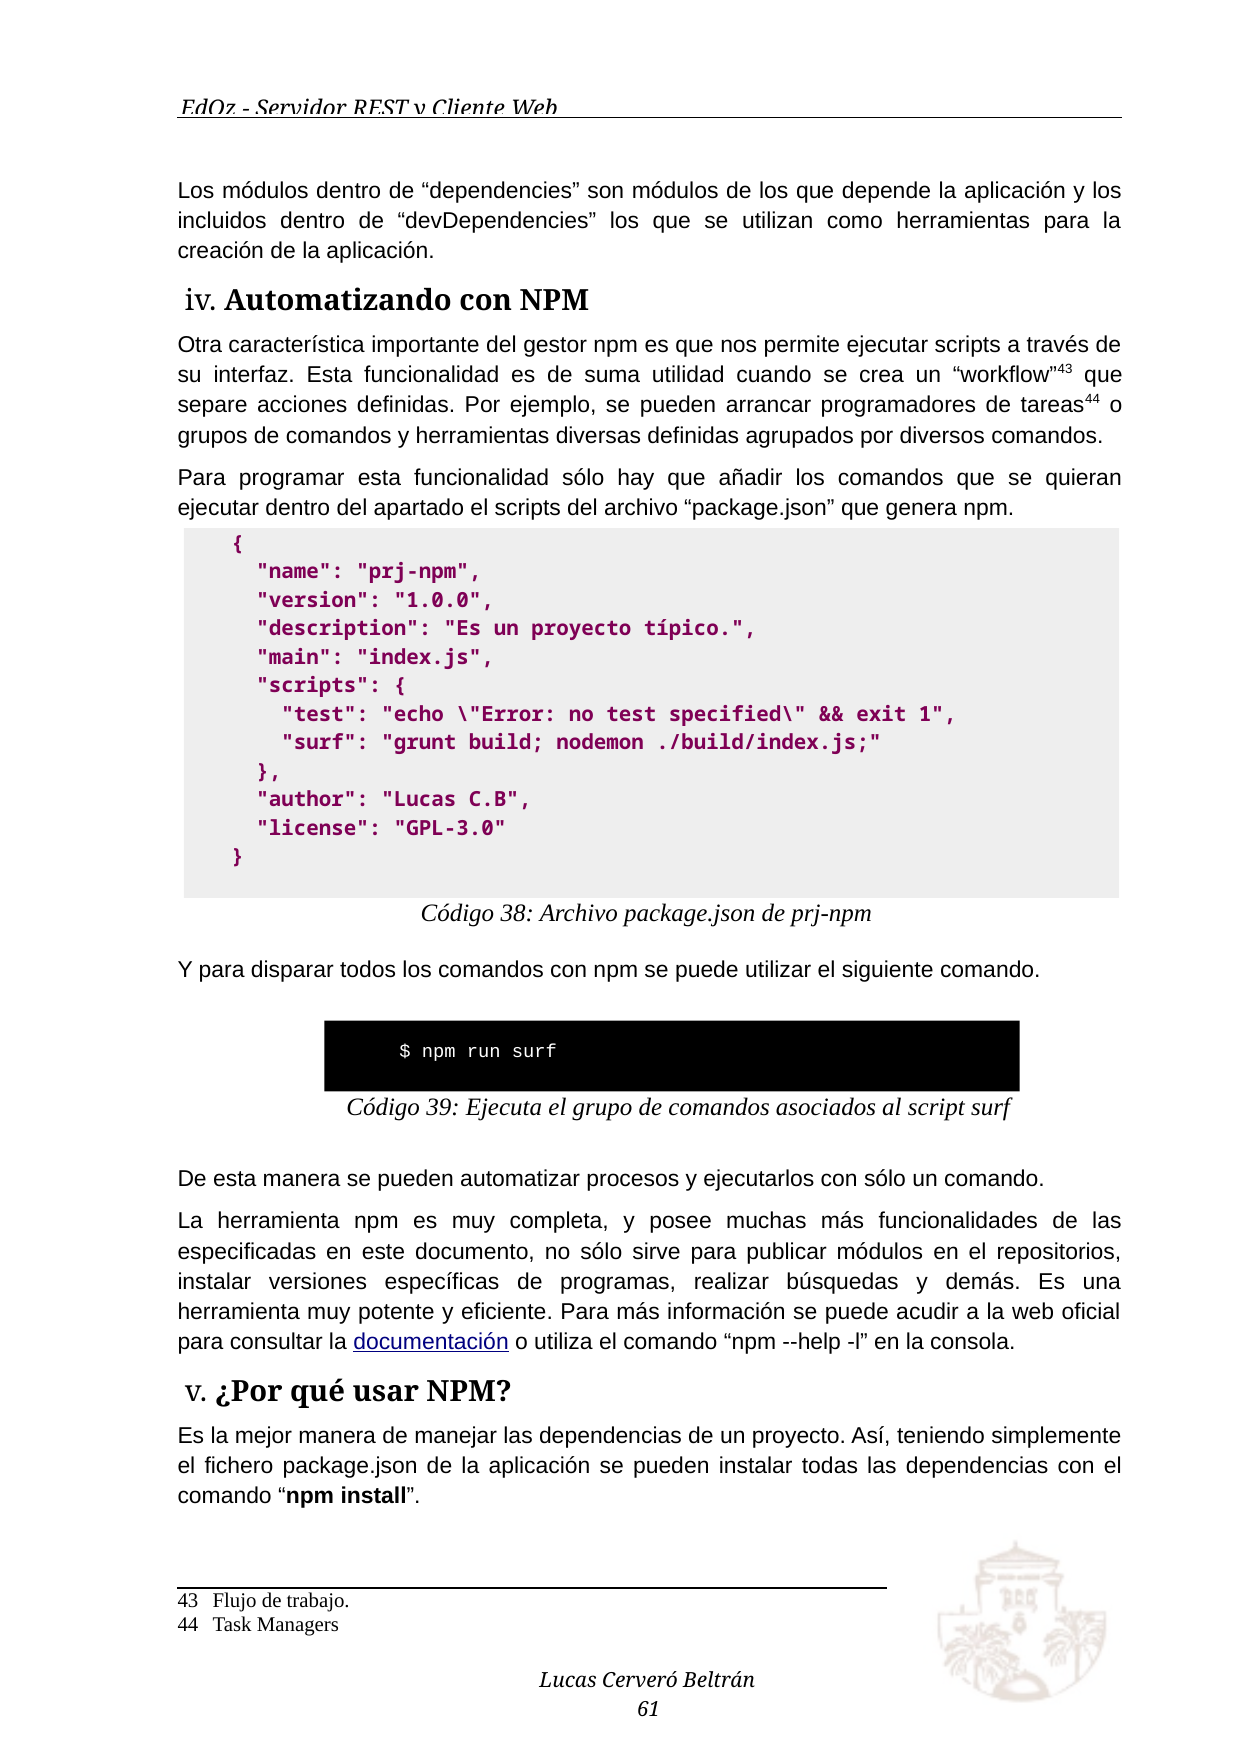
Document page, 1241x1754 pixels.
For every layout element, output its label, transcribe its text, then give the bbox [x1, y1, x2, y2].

text Los módulos dentro de “dependencies” son módulos de los que depende la aplicación y los incluidos dentro de “devDependencies” los que se utilizan como herramientas para la creación de la aplicación. [177, 177, 1122, 264]
text Task Managers [177, 1612, 1122, 1636]
list ¿Por qué usar NPM? [177, 1370, 1122, 1410]
text Flujo de trabajo. [177, 1588, 1122, 1612]
text Código 38: Archivo package.json de prj-npm [175, 562, 1119, 927]
text Es la mejor manera de manejar las dependencias de un proyecto. Así, teniendo simplemente el fichero package.json de la aplicación se pueden instalar todas las dependencias con el comando “npm install”. [177, 1422, 1122, 1508]
text Código 39: Ejecuta el grupo de comandos asociados al script surf [324, 1020, 1034, 1120]
text De esta manera se pueden automatizar procesos y ejecutarlos con sólo un comando. [177, 1165, 1122, 1192]
text Otra característica importante del gestor npm es que nos permite ejecutar scripts a través de su interfaz. Esta funcionalidad es de suma utilidad cuando se crea un “workflow” que separe acciones definidas. Por ejemplo, se pueden arrancar programadores de tareas o grupos de comandos y herramientas diversas definidas agrupados por diversos comandos. [177, 331, 1122, 448]
list Automatizando con NPM [177, 279, 1122, 319]
text Para programar esta funcionalidad sólo hay que añadir los comandos que se quieran ejecutar dentro del apartado el scripts del archivo “package.json” que genera npm. [177, 463, 1122, 520]
text La herramienta npm es muy completa, y posee muchas más funcionalidades de las especificadas en este documento, no sólo sirve para publicar módulos en el repositorios, instalar versiones específicas de programas, realizar búsquedas y demás. Es una herramienta muy potente y eficiente. Para más información se puede acudir a la web oficial para consultar la documentación o utiliza el comando “npm --help -l” en la consola. [177, 1207, 1122, 1354]
text Y para disparar todos los comandos con npm se puede utilizar el siguiente comando. [177, 956, 1122, 982]
